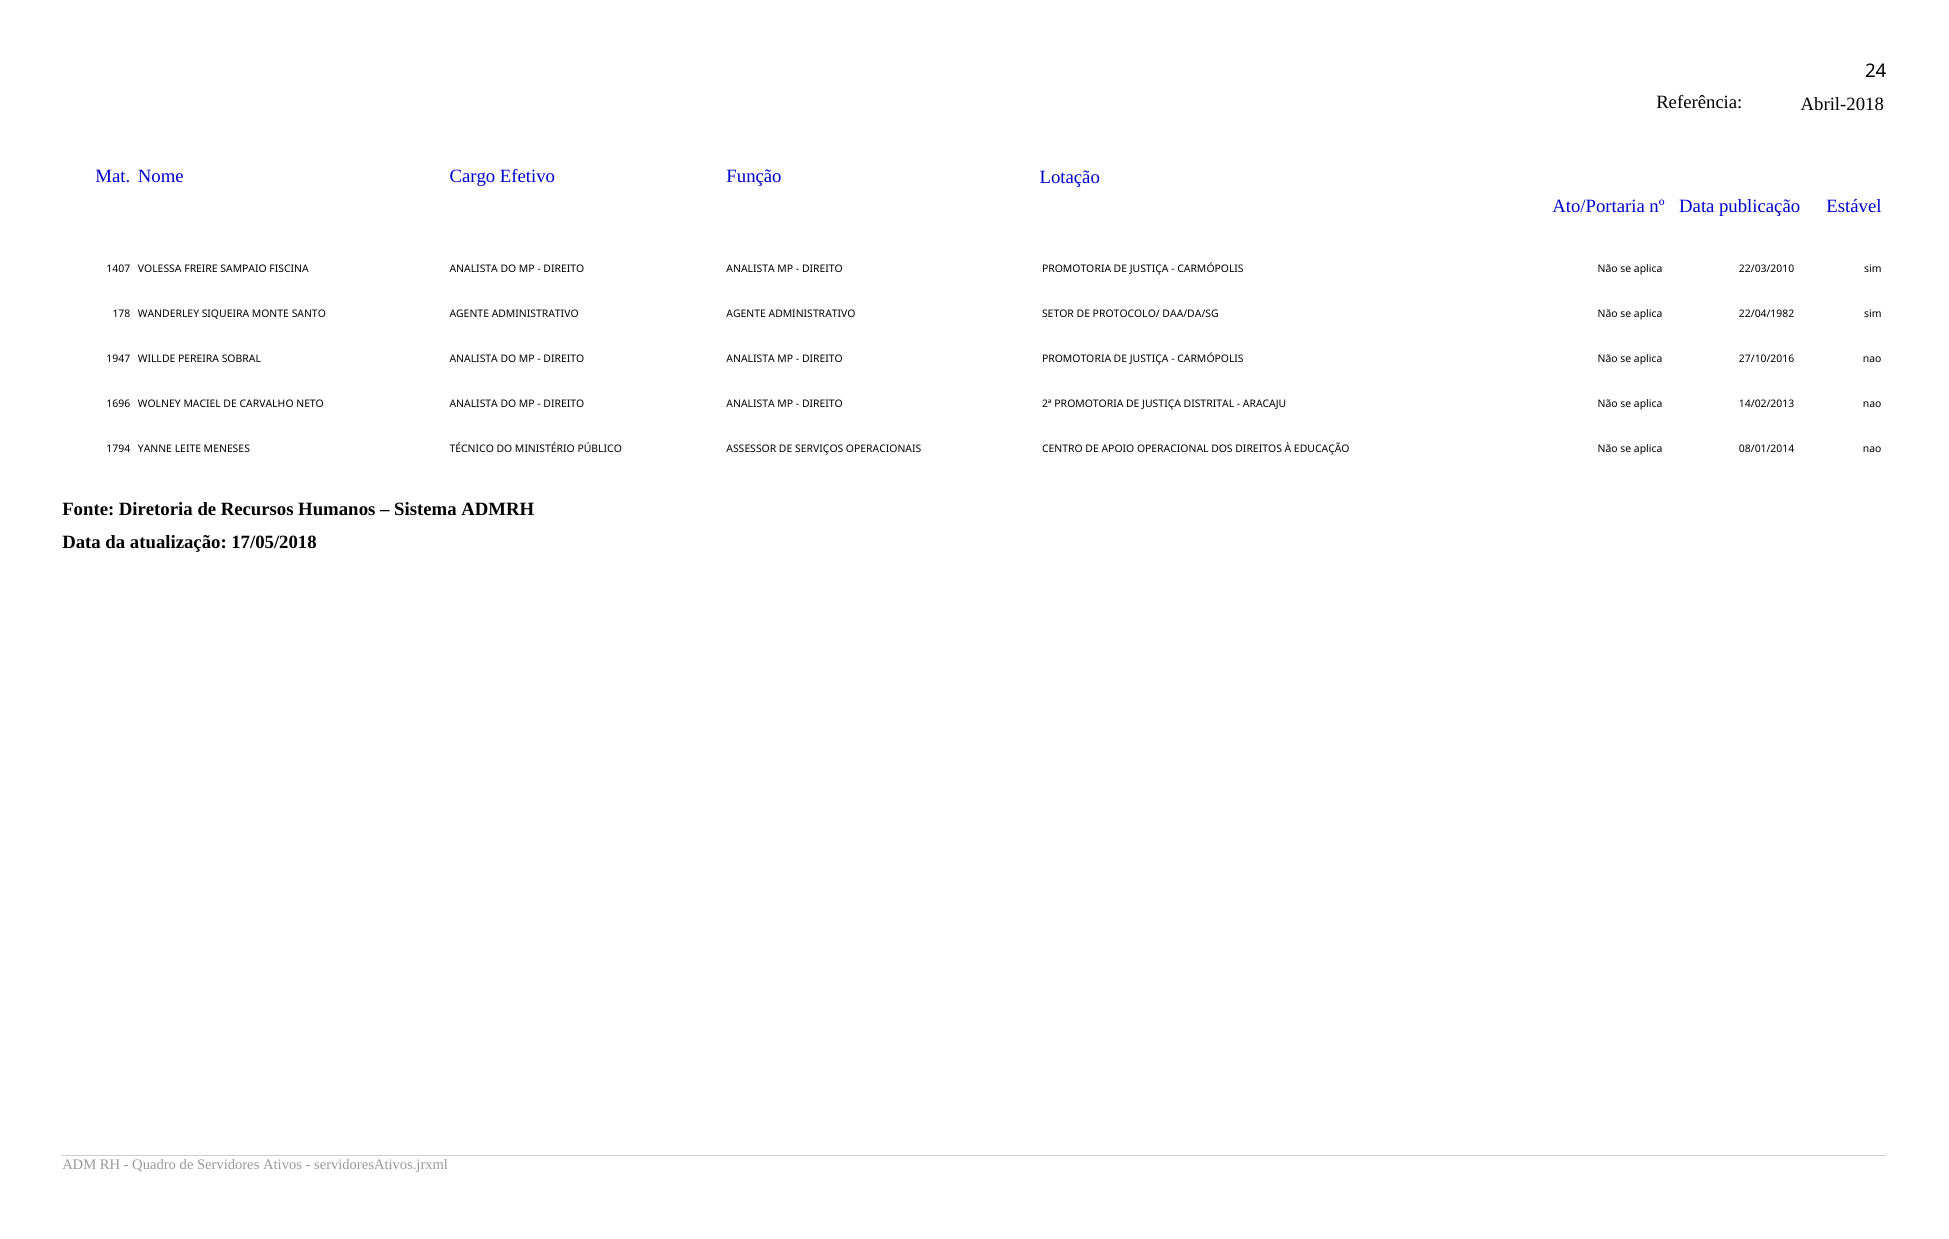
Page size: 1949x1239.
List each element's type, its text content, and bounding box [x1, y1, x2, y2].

table_cell nao [1803, 351, 1881, 396]
table_cell TÉCNICO DO MINISTÉRIO PÚBLICO [449, 441, 723, 486]
table_cell [1881, 351, 1948, 396]
table_cell 1794 [68, 441, 130, 486]
table_cell sim [1803, 261, 1881, 306]
table_header Função [726, 165, 803, 195]
table_cell [138, 195, 203, 225]
table_cell [0, 261, 68, 306]
table_cell Ato/Portaria nº [1529, 195, 1664, 225]
table_cell [1886, 1155, 1948, 1179]
table_cell [1538, 306, 1547, 351]
table_cell PROMOTORIA DE JUSTIÇA - CARMÓPOLIS [1042, 261, 1538, 306]
table_cell [0, 225, 1948, 244]
table_cell [803, 196, 1039, 225]
table_header Mat. [68, 165, 130, 195]
table_cell [203, 196, 449, 225]
table_cell ASSESSOR DE SERVIÇOS OPERACIONAIS [726, 441, 1030, 486]
table_cell [130, 261, 138, 306]
table_cell [0, 396, 68, 441]
table_cell [443, 306, 449, 351]
table_cell Lotação [1039, 166, 1196, 196]
table_cell Fonte: Diretoria de Recursos Humanos – Sistema ADMRH [62, 498, 1886, 531]
table_cell [449, 195, 684, 225]
table_cell [1794, 261, 1803, 306]
table_cell [443, 261, 449, 306]
table_cell Referência: [1656, 91, 1754, 123]
table_cell [0, 166, 68, 195]
table_cell [684, 166, 726, 195]
table_cell [203, 166, 449, 195]
table_cell 1407 [68, 261, 130, 306]
table_cell 22/04/1982 [1662, 306, 1794, 351]
table_cell [1538, 351, 1547, 396]
table_cell [1030, 441, 1042, 486]
table_cell WILLDE PEREIRA SOBRAL [138, 351, 443, 396]
table_cell 178 [68, 306, 130, 351]
table_cell ANALISTA DO MP - DIREITO [449, 396, 723, 441]
table_header Cargo Efetivo [449, 165, 684, 195]
table_cell [0, 531, 62, 559]
table_cell [0, 123, 1948, 163]
table_cell [1794, 351, 1803, 396]
table_cell [684, 196, 726, 225]
table_cell [1794, 306, 1803, 351]
table_cell ANALISTA MP - DIREITO [726, 261, 1030, 306]
table_cell [443, 351, 449, 396]
table_cell [1881, 196, 1948, 225]
table_cell [0, 93, 1656, 121]
table_cell [0, 253, 1948, 261]
table_cell 27/10/2016 [1662, 351, 1794, 396]
table_cell [130, 306, 138, 351]
table_cell [1030, 306, 1042, 351]
table_cell ANALISTA MP - DIREITO [726, 396, 1030, 441]
table_cell [0, 196, 68, 225]
table_cell ADM RH - Quadro de Servidores Ativos - servidoresAtivos.jrxml [62, 1156, 1886, 1179]
table_cell [1884, 93, 1948, 121]
table_cell nao [1803, 441, 1881, 486]
table_cell WANDERLEY SIQUEIRA MONTE SANTO [138, 306, 443, 351]
table_cell Não se aplica [1547, 351, 1662, 396]
table_cell Não se aplica [1547, 261, 1662, 306]
table_cell [0, 559, 1948, 1155]
table_cell [1538, 261, 1547, 306]
table_cell [130, 396, 138, 441]
table_cell [1538, 441, 1547, 486]
table_cell 1696 [68, 396, 130, 441]
table_cell [0, 351, 68, 396]
table_cell 1947 [68, 351, 130, 396]
table_cell [130, 166, 138, 195]
table_cell SETOR DE PROTOCOLO/ DAA/DA/SG [1042, 306, 1538, 351]
table_cell [1794, 396, 1803, 441]
table_cell [1030, 261, 1042, 306]
table_cell [1196, 166, 1529, 195]
table_header [1803, 165, 1881, 195]
table_cell nao [1803, 396, 1881, 441]
table_cell [1881, 261, 1948, 306]
table_header Nome [138, 165, 203, 195]
table_cell VOLESSA FREIRE SAMPAIO FISCINA [138, 261, 443, 306]
table_cell [0, 244, 1948, 253]
table_cell [1881, 306, 1948, 351]
table_cell ANALISTA DO MP - DIREITO [449, 351, 723, 396]
table_cell sim [1803, 306, 1881, 351]
table_cell [1886, 57, 1948, 84]
table_cell [0, 486, 1948, 498]
table_cell [0, 498, 62, 531]
table_cell [1881, 166, 1948, 195]
table_cell [0, 1155, 62, 1179]
table_cell WOLNEY MACIEL DE CARVALHO NETO [138, 396, 443, 441]
table_cell 2ª PROMOTORIA DE JUSTIÇA DISTRITAL - ARACAJU [1042, 396, 1538, 441]
table_header [1529, 165, 1664, 195]
table_header [1665, 165, 1800, 195]
table_cell AGENTE ADMINISTRATIVO [449, 306, 723, 351]
table_cell Estável [1803, 195, 1881, 225]
table_header [0, 0, 1948, 57]
table_cell [443, 441, 449, 486]
table_cell [0, 441, 68, 486]
table_cell CENTRO DE APOIO OPERACIONAL DOS DIREITOS À EDUCAÇÃO [1042, 441, 1538, 486]
table_cell [1794, 441, 1803, 486]
table_cell Data da atualização: 17/05/2018 [62, 531, 1886, 559]
table_cell 14/02/2013 [1662, 396, 1794, 441]
table_cell 22/03/2010 [1662, 261, 1794, 306]
table_cell [130, 196, 138, 225]
table_cell [1881, 396, 1948, 441]
table_cell Não se aplica [1547, 441, 1662, 486]
table_cell [1538, 396, 1547, 441]
table_cell YANNE LEITE MENESES [138, 441, 443, 486]
table_cell [1039, 196, 1196, 225]
table_cell [0, 85, 1948, 91]
table_cell [443, 396, 449, 441]
table_cell ANALISTA DO MP - DIREITO [449, 261, 723, 306]
table_cell [68, 195, 130, 225]
table_cell [1030, 396, 1042, 441]
table_cell 08/01/2014 [1662, 441, 1794, 486]
table_cell [130, 441, 138, 486]
table_cell [1196, 196, 1529, 225]
table_cell [1886, 498, 1948, 531]
table_cell [803, 166, 1039, 195]
table_cell Não se aplica [1547, 306, 1662, 351]
table_cell Data publicação [1665, 195, 1800, 225]
table_cell [1886, 531, 1948, 559]
table_cell [1030, 351, 1042, 396]
table_cell [726, 195, 803, 225]
table_cell [130, 351, 138, 396]
table_cell Abril-2018 [1756, 93, 1884, 121]
table_cell Não se aplica [1547, 396, 1662, 441]
table_cell [0, 57, 1731, 84]
table_cell PROMOTORIA DE JUSTIÇA - CARMÓPOLIS [1042, 351, 1538, 396]
table_cell 24 [1731, 57, 1886, 84]
table_cell [0, 306, 68, 351]
table_cell ANALISTA MP - DIREITO [726, 351, 1030, 396]
table_cell AGENTE ADMINISTRATIVO [726, 306, 1030, 351]
table_cell [1881, 441, 1948, 486]
